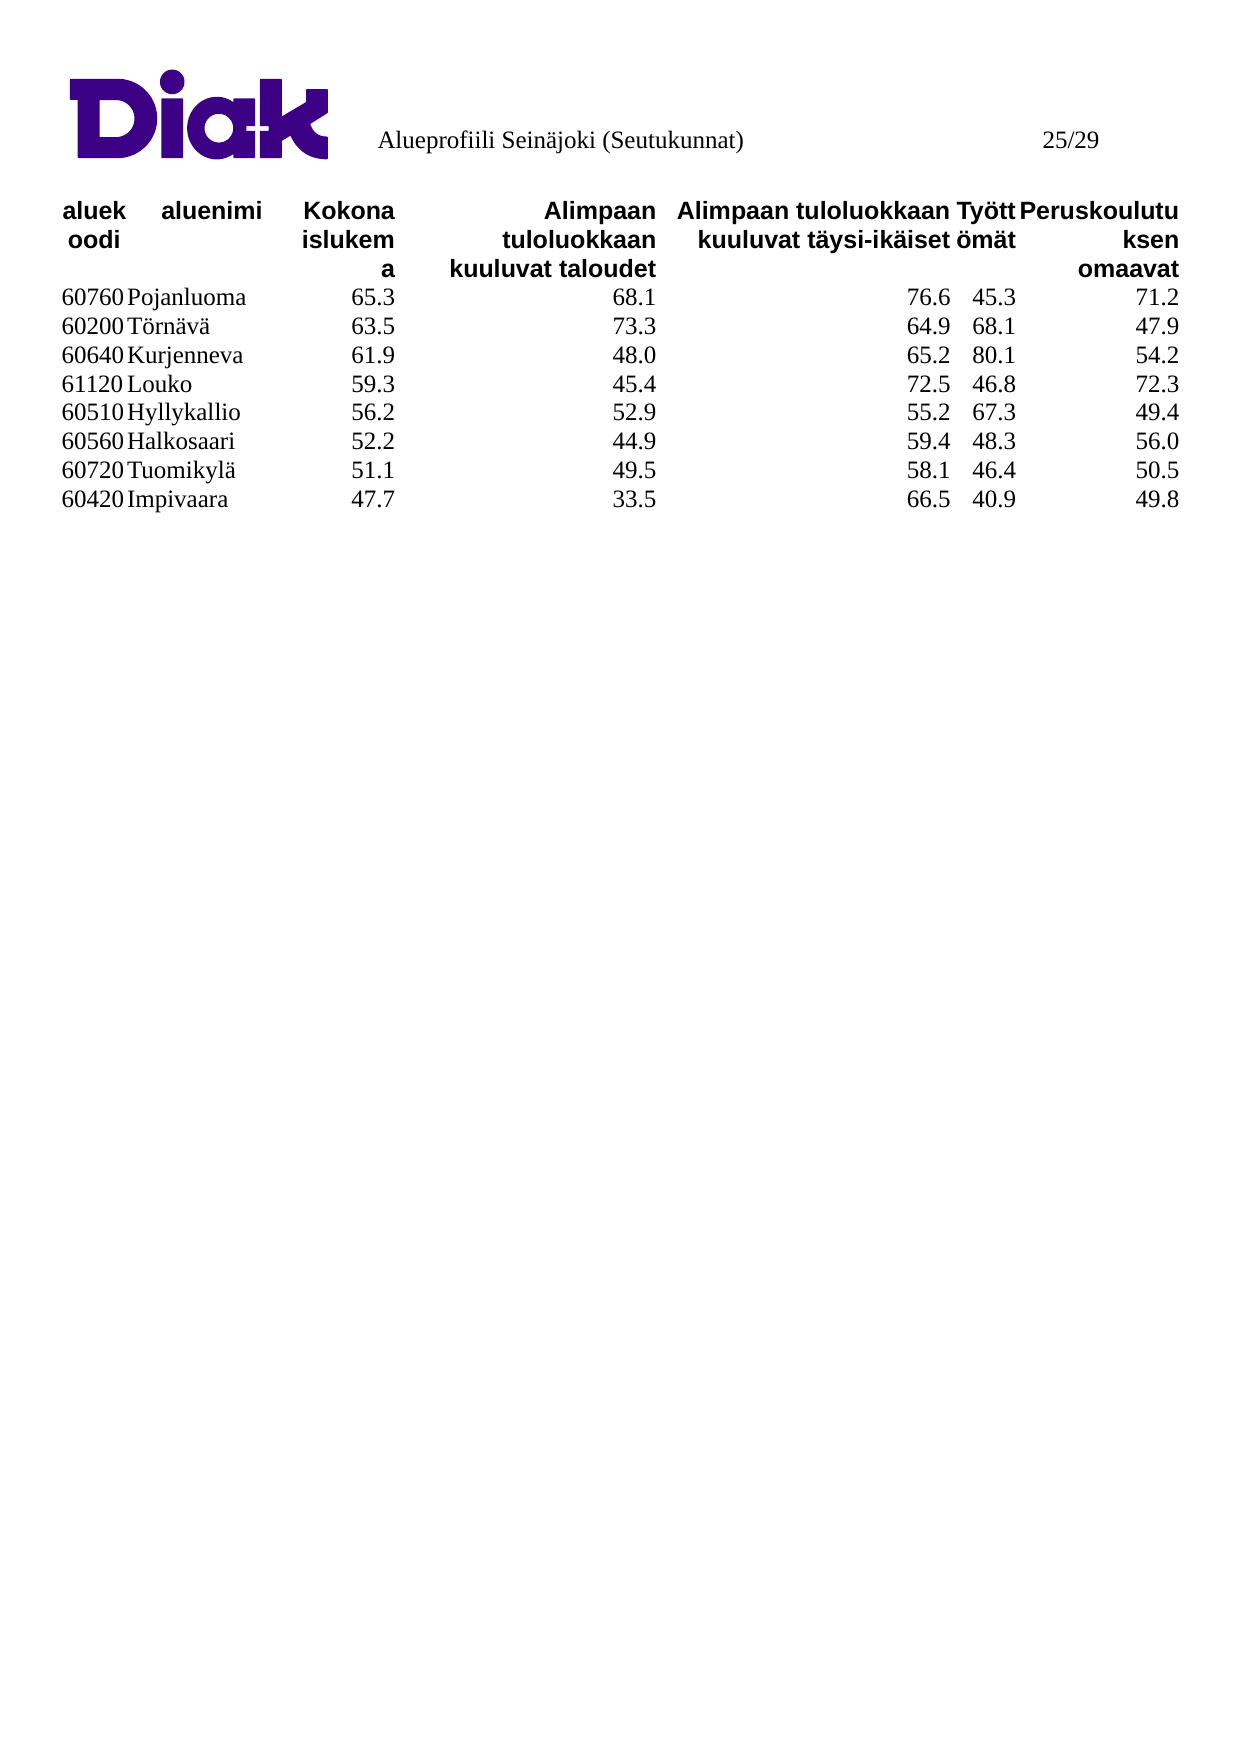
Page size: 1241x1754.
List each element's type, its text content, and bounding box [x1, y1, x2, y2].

table_cell 65.3 [297, 283, 395, 311]
table_cell 68.1 [395, 283, 656, 311]
table_cell 46.4 [950, 455, 1016, 484]
table_cell 60560 [61, 426, 127, 455]
table_cell 48.0 [395, 340, 656, 369]
table_cell 60420 [61, 484, 127, 512]
table_cell 48.3 [950, 426, 1016, 455]
table_cell 49.8 [1016, 484, 1179, 512]
table_cell 55.2 [656, 398, 950, 426]
table_header aluenimi [127, 196, 297, 282]
table_cell 46.8 [950, 369, 1016, 397]
table_cell Hyllykallio [127, 398, 297, 426]
table_cell 52.2 [297, 426, 395, 455]
table_cell 47.7 [297, 484, 395, 512]
table_cell 63.5 [297, 311, 395, 340]
table_cell 60720 [61, 455, 127, 484]
table_cell 67.3 [950, 398, 1016, 426]
table_cell 60640 [61, 340, 127, 369]
table_cell 51.1 [297, 455, 395, 484]
table_header aluekoodi [61, 196, 127, 282]
table_cell 54.2 [1016, 340, 1179, 369]
table_cell 61.9 [297, 340, 395, 369]
table_cell 56.2 [297, 398, 395, 426]
table_cell 76.6 [656, 283, 950, 311]
table_cell Törnävä [127, 311, 297, 340]
table_cell 61120 [61, 369, 127, 397]
table_cell Halkosaari [127, 426, 297, 455]
table_cell 40.9 [950, 484, 1016, 512]
table_cell 72.5 [656, 369, 950, 397]
table_cell Pojanluoma [127, 283, 297, 311]
table_cell 52.9 [395, 398, 656, 426]
table_cell 45.3 [950, 283, 1016, 311]
table_header Kokonaislukema [297, 196, 395, 282]
table_cell 64.9 [656, 311, 950, 340]
table_cell 44.9 [395, 426, 656, 455]
table_cell 56.0 [1016, 426, 1179, 455]
table_header Peruskoulutuksen omaavat [1016, 196, 1179, 282]
table_cell 73.3 [395, 311, 656, 340]
table_cell Louko [127, 369, 297, 397]
table_cell 80.1 [950, 340, 1016, 369]
table_cell 60510 [61, 398, 127, 426]
table_header Alimpaan tuloluokkaan kuuluvat taloudet [395, 196, 656, 282]
table_cell 68.1 [950, 311, 1016, 340]
table_cell 49.4 [1016, 398, 1179, 426]
table_cell 49.5 [395, 455, 656, 484]
table_header Työttömät [950, 196, 1016, 282]
table_cell Impivaara [127, 484, 297, 512]
table_cell 71.2 [1016, 283, 1179, 311]
table_cell 45.4 [395, 369, 656, 397]
table_cell Kurjenneva [127, 340, 297, 369]
table_cell 66.5 [656, 484, 950, 512]
table_cell 60200 [61, 311, 127, 340]
table_cell Tuomikylä [127, 455, 297, 484]
table_cell 33.5 [395, 484, 656, 512]
table_cell 58.1 [656, 455, 950, 484]
table_cell 60760 [61, 283, 127, 311]
table_header Alimpaan tuloluokkaan kuuluvat täysi-ikäiset [656, 196, 950, 282]
table_cell 59.3 [297, 369, 395, 397]
table_cell 72.3 [1016, 369, 1179, 397]
table_cell 65.2 [656, 340, 950, 369]
table_cell 47.9 [1016, 311, 1179, 340]
table_cell 50.5 [1016, 455, 1179, 484]
table_cell 59.4 [656, 426, 950, 455]
